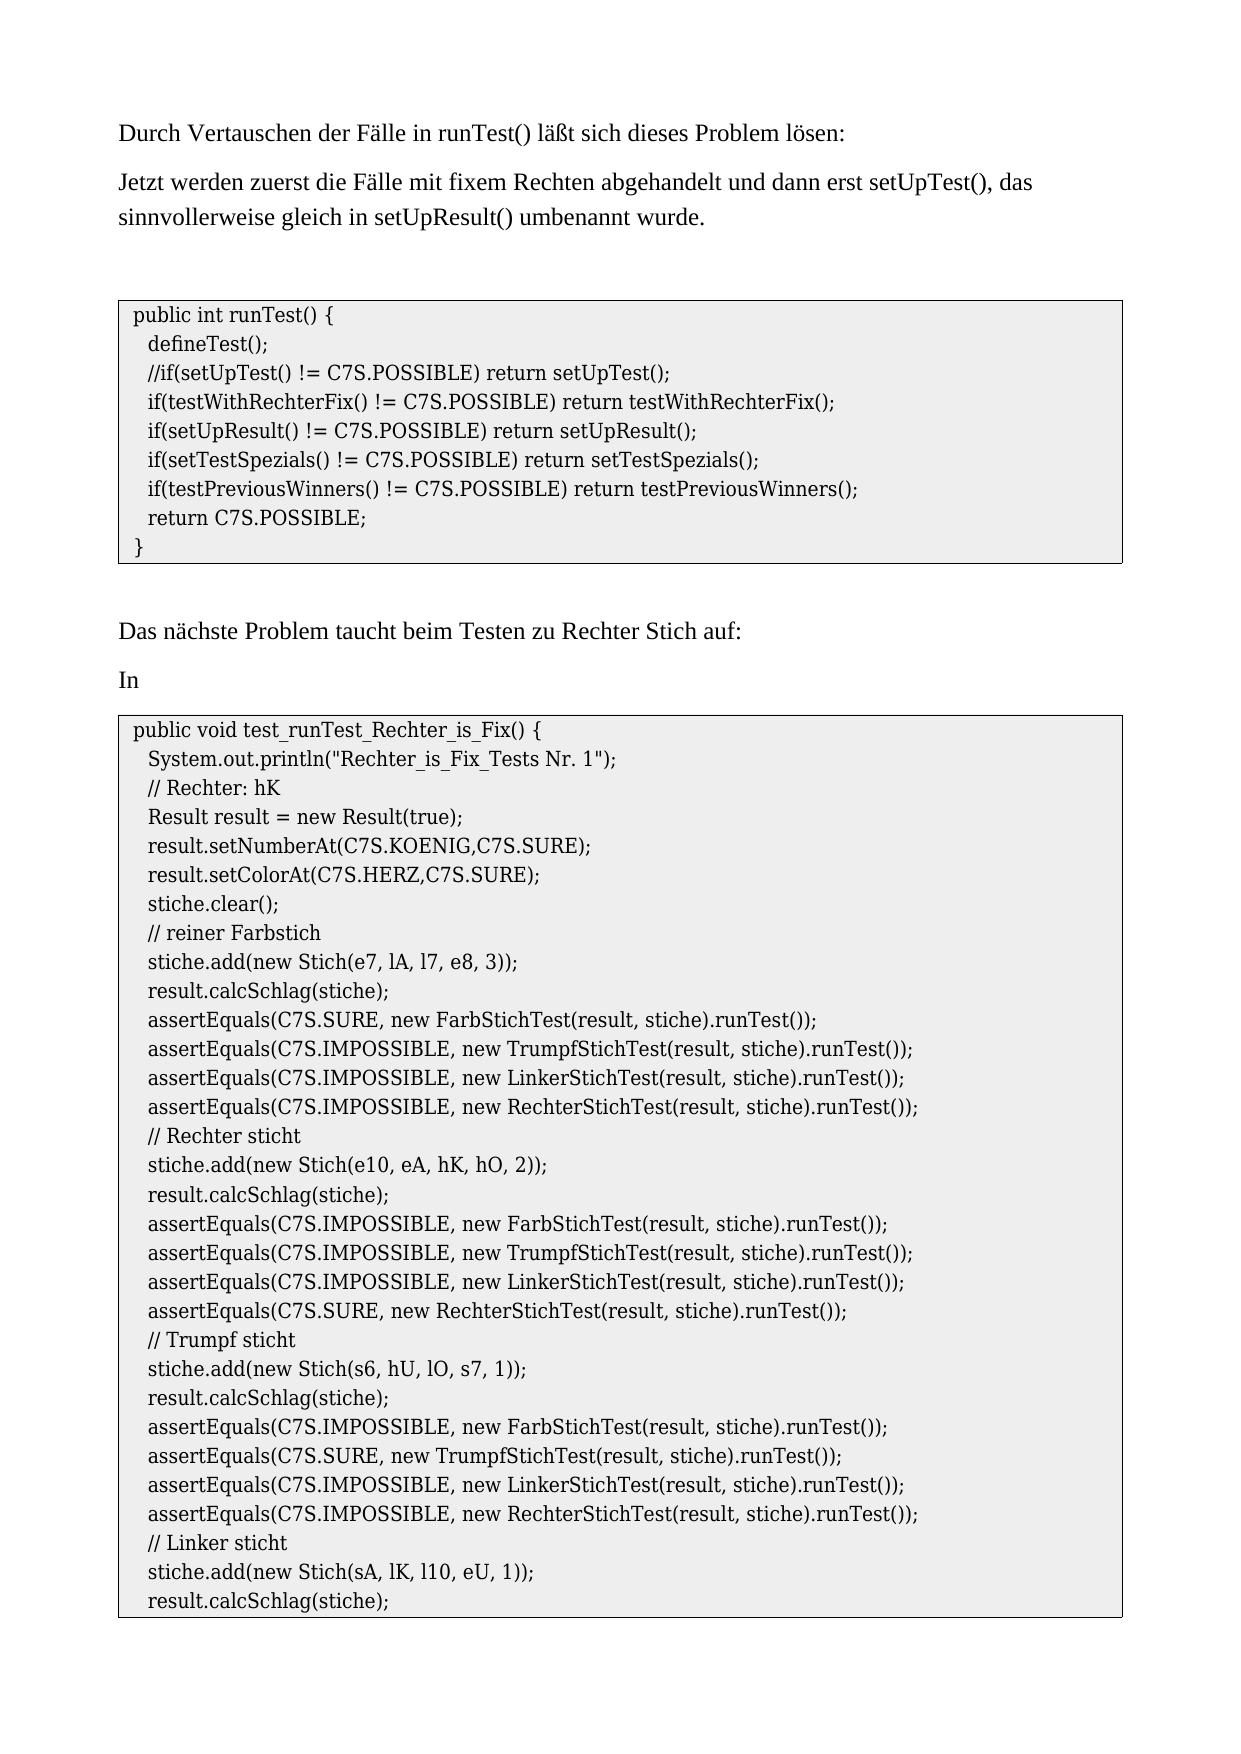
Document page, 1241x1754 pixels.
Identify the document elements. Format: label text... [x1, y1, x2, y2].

text defineTest(); [119, 329, 1122, 356]
text // Rechter sticht [119, 1121, 1122, 1149]
text Durch Vertauschen der Fälle in runTest() läßt sich dieses Problem lösen: [118, 118, 1122, 147]
text assertEquals(C7S.IMPOSSIBLE, new RechterStichTest(result, stiche).runTest()); [119, 1092, 1122, 1120]
text assertEquals(C7S.IMPOSSIBLE, new TrumpfStichTest(result, stiche).runTest()); [119, 1034, 1122, 1062]
text assertEquals(C7S.IMPOSSIBLE, new TrumpfStichTest(result, stiche).runTest()); [119, 1238, 1122, 1265]
text assertEquals(C7S.SURE, new TrumpfStichTest(result, stiche).runTest()); [119, 1441, 1122, 1468]
text assertEquals(C7S.SURE, new FarbStichTest(result, stiche).runTest()); [119, 1005, 1122, 1032]
text stiche.add(new Stich(sA, lK, l10, eU, 1)); [119, 1557, 1122, 1585]
text // reiner Farbstich [119, 918, 1122, 945]
text assertEquals(C7S.SURE, new RechterStichTest(result, stiche).runTest()); [119, 1296, 1122, 1323]
text // Linker sticht [119, 1528, 1122, 1556]
text // Trumpf sticht [119, 1325, 1122, 1352]
text result.calcSchlag(stiche); [119, 1586, 1122, 1617]
text if(testWithRechterFix() != C7S.POSSIBLE) return testWithRechterFix(); [119, 387, 1122, 414]
text stiche.add(new Stich(e10, eA, hK, hO, 2)); [119, 1151, 1122, 1178]
text assertEquals(C7S.IMPOSSIBLE, new LinkerStichTest(result, stiche).runTest()); [119, 1063, 1122, 1091]
text Das nächste Problem taucht beim Testen zu Rechter Stich auf: [118, 616, 1122, 645]
text System.out.println("Rechter_is_Fix_Tests Nr. 1"); [119, 744, 1122, 771]
text result.calcSchlag(stiche); [119, 1383, 1122, 1410]
text assertEquals(C7S.IMPOSSIBLE, new LinkerStichTest(result, stiche).runTest()); [119, 1470, 1122, 1497]
text assertEquals(C7S.IMPOSSIBLE, new FarbStichTest(result, stiche).runTest()); [119, 1209, 1122, 1236]
text assertEquals(C7S.IMPOSSIBLE, new RechterStichTest(result, stiche).runTest()); [119, 1499, 1122, 1527]
text return C7S.POSSIBLE; [119, 503, 1122, 531]
text public int runTest() { [119, 301, 1122, 327]
text if(setUpResult() != C7S.POSSIBLE) return setUpResult(); [119, 416, 1122, 443]
text stiche.clear(); [119, 889, 1122, 916]
text assertEquals(C7S.IMPOSSIBLE, new LinkerStichTest(result, stiche).runTest()); [119, 1267, 1122, 1294]
text assertEquals(C7S.IMPOSSIBLE, new FarbStichTest(result, stiche).runTest()); [119, 1412, 1122, 1439]
text } [119, 532, 1122, 563]
text stiche.add(new Stich(e7, lA, l7, e8, 3)); [119, 947, 1122, 974]
text public void test_runTest_Rechter_is_Fix() { [119, 716, 1122, 742]
text result.setNumberAt(C7S.KOENIG,C7S.SURE); [119, 831, 1122, 858]
text if(setTestSpezials() != C7S.POSSIBLE) return setTestSpezials(); [119, 445, 1122, 472]
text Jetzt werden zuerst die Fälle mit fixem Rechten abgehandelt und dann erst setUpTest(), das sinnvollerweise gleich in setUpResult() umbenannt wurde. [118, 167, 1122, 230]
text In [118, 666, 1122, 694]
text result.calcSchlag(stiche); [119, 976, 1122, 1003]
text result.setColorAt(C7S.HERZ,C7S.SURE); [119, 860, 1122, 887]
text //if(setUpTest() != C7S.POSSIBLE) return setUpTest(); [119, 358, 1122, 385]
text result.calcSchlag(stiche); [119, 1179, 1122, 1207]
text stiche.add(new Stich(s6, hU, lO, s7, 1)); [119, 1354, 1122, 1381]
text // Rechter: hK [119, 773, 1122, 800]
text Result result = new Result(true); [119, 802, 1122, 829]
text if(testPreviousWinners() != C7S.POSSIBLE) return testPreviousWinners(); [119, 474, 1122, 501]
